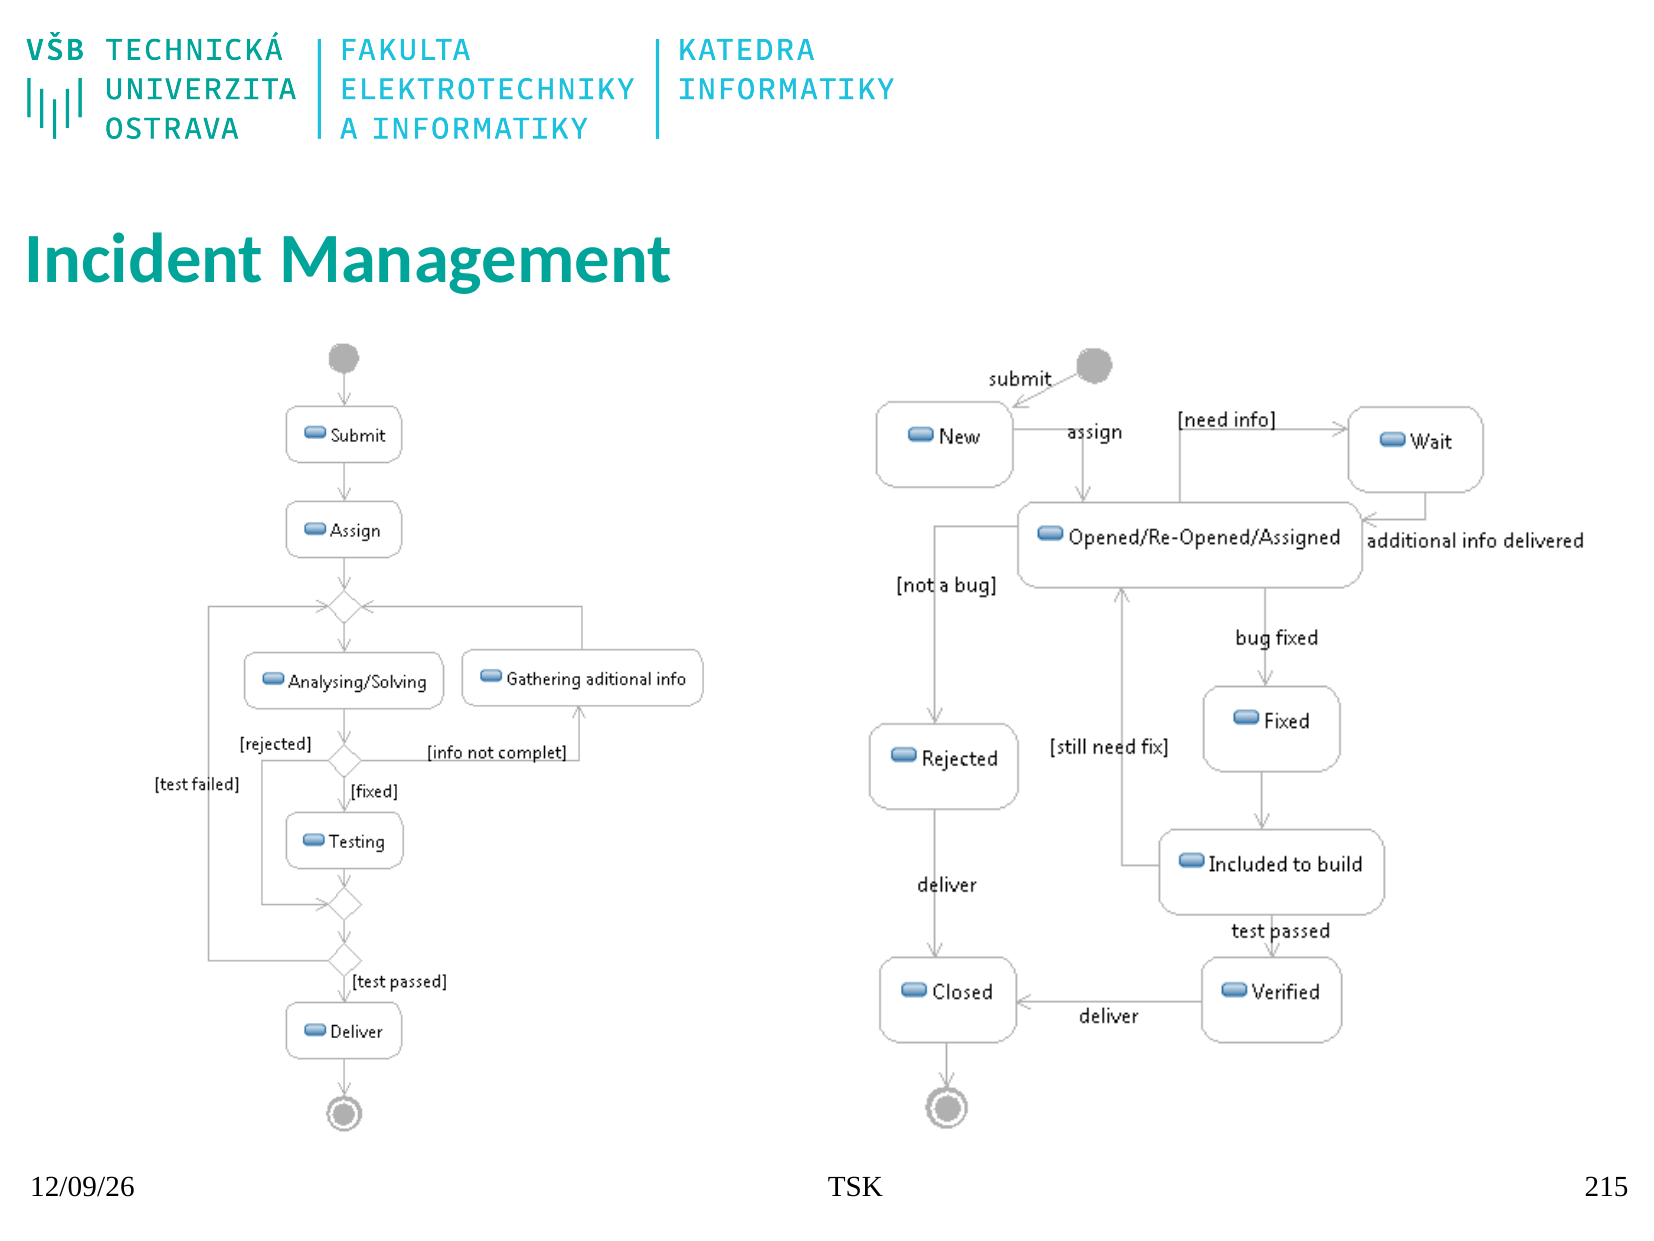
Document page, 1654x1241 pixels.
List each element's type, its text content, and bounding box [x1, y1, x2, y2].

picture [26, 31, 894, 139]
title Incident Management [24, 169, 1629, 300]
picture [123, 318, 717, 1146]
picture [854, 318, 1624, 1146]
